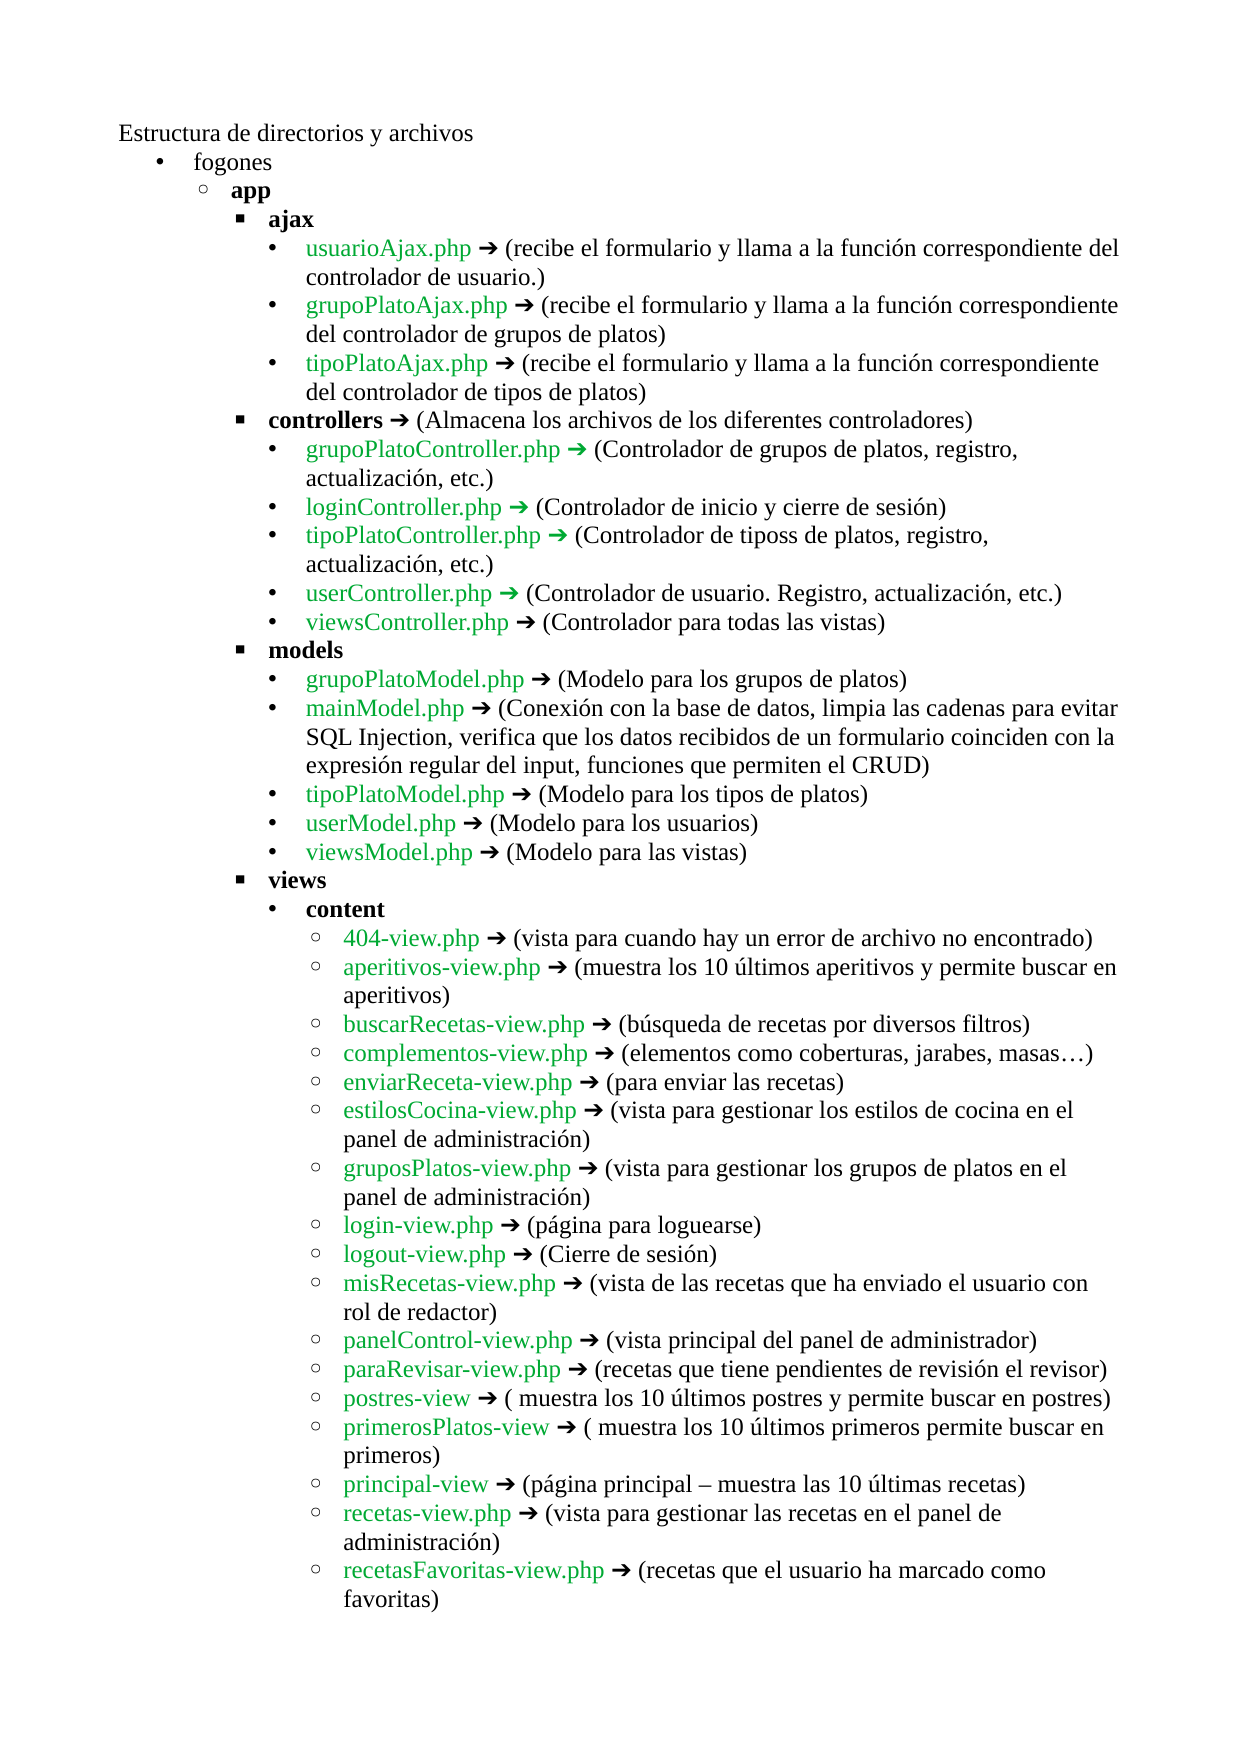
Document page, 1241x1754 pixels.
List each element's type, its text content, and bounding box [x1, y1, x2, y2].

list grupoPlatoModel.php ➔ (Modelo para los grupos de platos) [268, 664, 1122, 693]
list misRecetas-view.php ➔ (vista de las recetas que ha enviado el usuario con rol de redactor) [306, 1268, 1122, 1326]
list app [193, 176, 1122, 204]
list tipoPlatoController.php ➔ (Controlador de tiposs de platos, registro, actualización, etc.) [268, 521, 1122, 578]
list recetas-view.php ➔ (vista para gestionar las recetas en el panel de administración) [306, 1498, 1122, 1556]
list postres-view ➔ ( muestra los 10 últimos postres y permite buscar en postres) [306, 1383, 1122, 1412]
list ajax [231, 204, 1122, 233]
list mainModel.php ➔ (Conexión con la base de datos, limpia las cadenas para evitar SQL Injection, verifica que los datos recibidos de un formulario coinciden con la expresión regular del input, funciones que permiten el CRUD) [268, 693, 1122, 779]
list aperitivos-view.php ➔ (muestra los 10 últimos aperitivos y permite buscar en aperitivos) [306, 952, 1122, 1009]
list loginController.php ➔ (Controlador de inicio y cierre de sesión) [268, 492, 1122, 521]
list usuarioAjax.php ➔ (recibe el formulario y llama a la función correspondiente del controlador de usuario.) [268, 233, 1122, 291]
list tipoPlatoModel.php ➔ (Modelo para los tipos de platos) [268, 779, 1122, 808]
list grupoPlatoAjax.php ➔ (recibe el formulario y llama a la función correspondiente del controlador de grupos de platos) [268, 291, 1122, 348]
list principal-view ➔ (página principal – muestra las 10 últimas recetas) [306, 1469, 1122, 1498]
list primerosPlatos-view ➔ ( muestra los 10 últimos primeros permite buscar en primeros) [306, 1412, 1122, 1469]
list buscarRecetas-view.php ➔ (búsqueda de recetas por diversos filtros) [306, 1009, 1122, 1038]
text Estructura de directorios y archivos [118, 118, 1122, 147]
list logout-view.php ➔ (Cierre de sesión) [306, 1239, 1122, 1268]
list fogones [156, 147, 1122, 176]
list recetasFavoritas-view.php ➔ (recetas que el usuario ha marcado como favoritas) [306, 1556, 1122, 1613]
list tipoPlatoAjax.php ➔ (recibe el formulario y llama a la función correspondiente del controlador de tipos de platos) [268, 348, 1122, 406]
list login-view.php ➔ (página para loguearse) [306, 1211, 1122, 1239]
list models [231, 636, 1122, 664]
list 404-view.php ➔ (vista para cuando hay un error de archivo no encontrado) [306, 923, 1122, 952]
list gruposPlatos-view.php ➔ (vista para gestionar los grupos de platos en el panel de administración) [306, 1153, 1122, 1211]
list enviarReceta-view.php ➔ (para enviar las recetas) [306, 1067, 1122, 1096]
list viewsController.php ➔ (Controlador para todas las vistas) [268, 607, 1122, 636]
list controllers ➔ (Almacena los archivos de los diferentes controladores) [231, 406, 1122, 434]
list grupoPlatoController.php ➔ (Controlador de grupos de platos, registro, actualización, etc.) [268, 434, 1122, 492]
list content [268, 894, 1122, 923]
list views [231, 866, 1122, 894]
list userModel.php ➔ (Modelo para los usuarios) [268, 808, 1122, 837]
list estilosCocina-view.php ➔ (vista para gestionar los estilos de cocina en el panel de administración) [306, 1096, 1122, 1153]
list paraRevisar-view.php ➔ (recetas que tiene pendientes de revisión el revisor) [306, 1354, 1122, 1383]
list complementos-view.php ➔ (elementos como coberturas, jarabes, masas…) [306, 1038, 1122, 1067]
list userController.php ➔ (Controlador de usuario. Registro, actualización, etc.) [268, 578, 1122, 607]
list panelControl-view.php ➔ (vista principal del panel de administrador) [306, 1326, 1122, 1354]
list viewsModel.php ➔ (Modelo para las vistas) [268, 837, 1122, 866]
